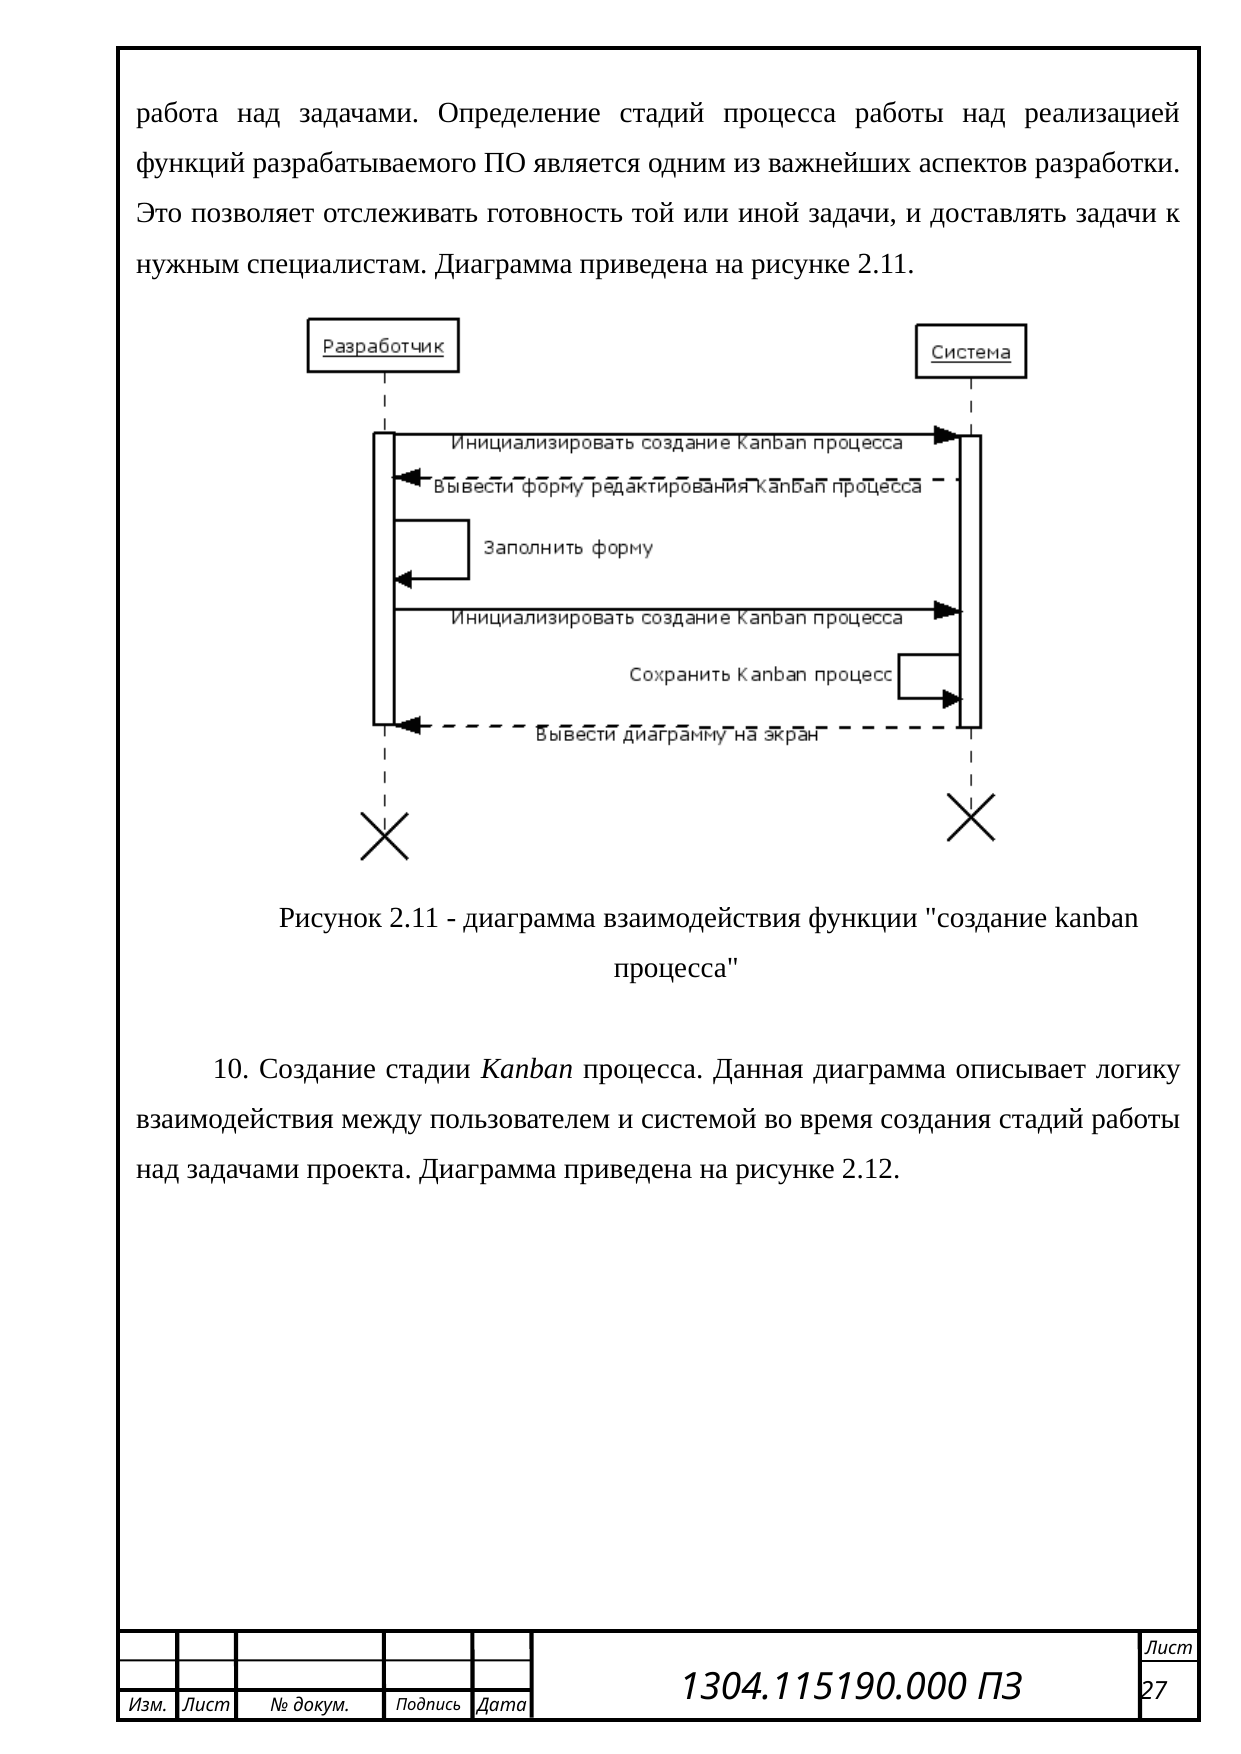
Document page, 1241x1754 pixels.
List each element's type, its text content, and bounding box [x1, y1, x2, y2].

text работа над задачами. Определение стадий процесса работы над реализацией функций разрабатываемого ПО является одним из важнейших аспектов разработки. Это позволяет отслеживать готовность той или иной задачи, и доставлять задачи к нужным специалистам. Диаграмма приведена на рисунке 2.11. [136, 95, 1181, 279]
text Рисунок 2.11 - диаграмма взаимодействия функции "создание kanban процесса" [153, 900, 1197, 984]
text 10. Создание стадии Kanban процесса. Данная диаграмма описывает логику взаимодействия между пользователем и системой во время создания стадий работы над задачами проекта. Диаграмма приведена на рисунке 2.12. [136, 1051, 1181, 1185]
picture [288, 296, 1029, 862]
